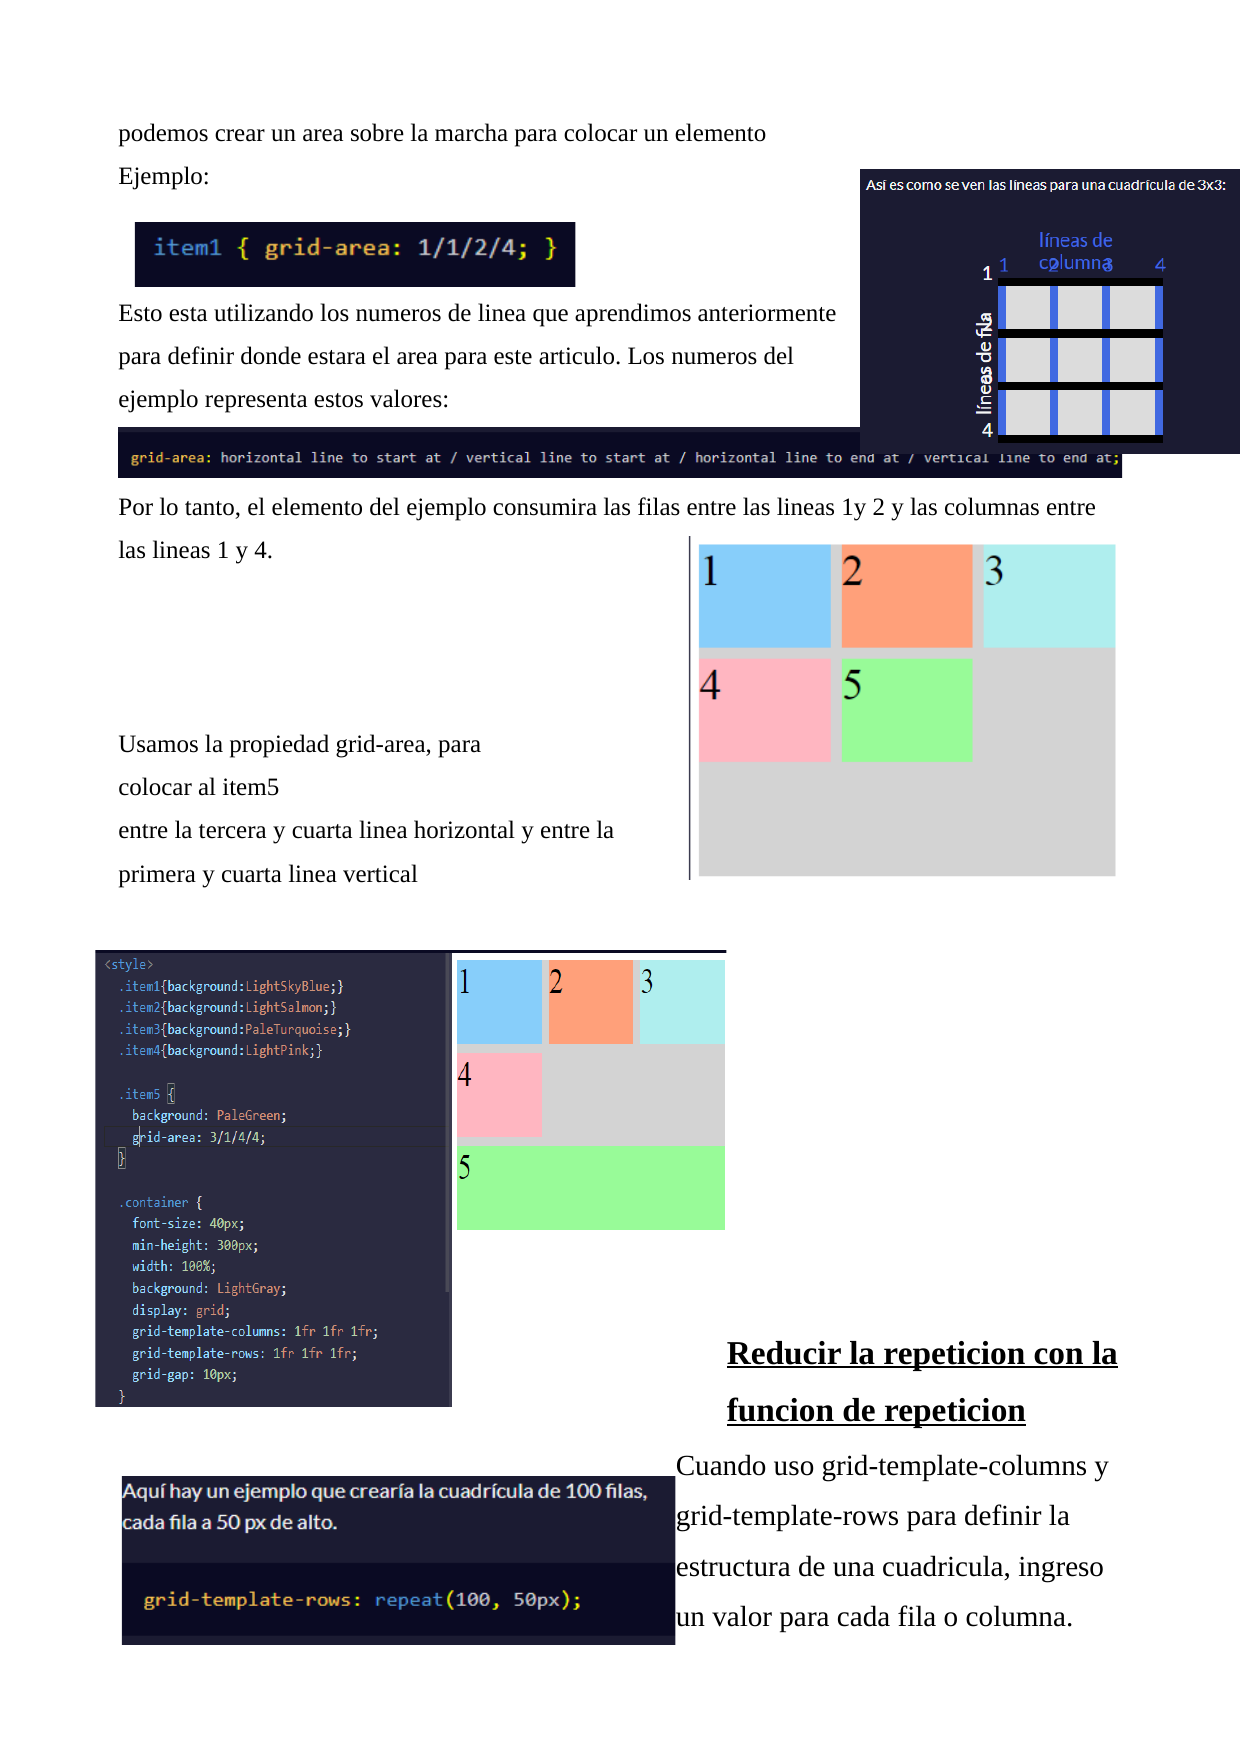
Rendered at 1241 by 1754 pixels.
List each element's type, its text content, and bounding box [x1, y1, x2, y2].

text Ejemplo: [118, 161, 1122, 190]
text podemos crear un area sobre la marcha para colocar un elemento [118, 118, 1122, 147]
text Cuando uso grid-template-columns y grid-template-rows para definir la estructura de una cuadricula, ingreso un valor para cada fila o columna. [118, 1448, 1122, 1632]
text Usamos la propiedad grid-area, para [118, 729, 688, 758]
text Esto esta utilizando los numeros de linea que aprendimos anteriormente para definir donde estara el area para este articulo. Los numeros del ejemplo representa estos valores: [118, 298, 860, 413]
text entre la tercera y cuarta linea horizontal y entre la primera y cuarta linea vertical [118, 816, 1122, 887]
text colocar al item5 [118, 772, 688, 801]
text Reducir la repeticion con la funcion de repeticion [118, 1333, 1122, 1429]
text Por lo tanto, el elemento del ejemplo consumira las filas entre las lineas 1y 2 y las columnas entre las lineas 1 y 4. [118, 478, 1122, 564]
